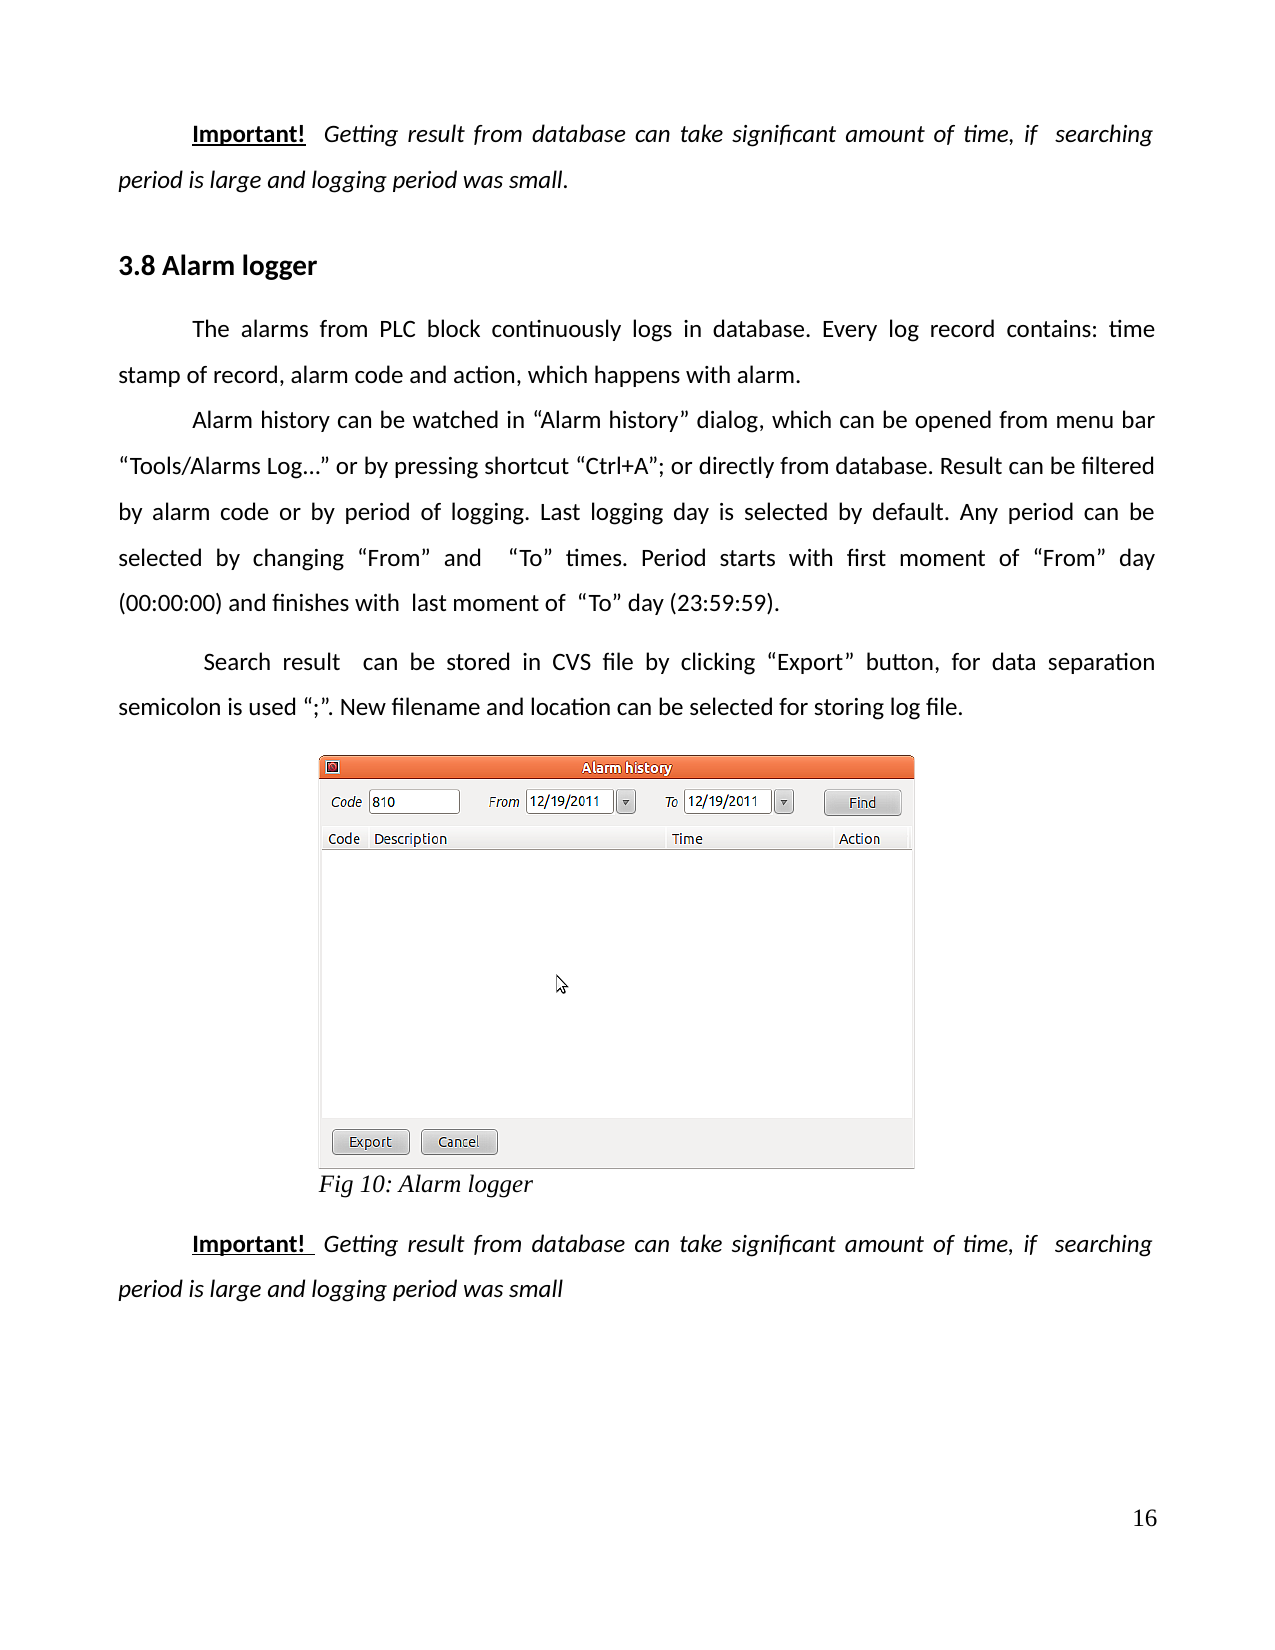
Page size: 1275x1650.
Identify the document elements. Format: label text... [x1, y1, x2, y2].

subtitle 3.8 Alarm logger [118, 247, 1157, 283]
text The alarms from PLC block continuously logs in database. Every log record contains: time stamp of record, alarm code and action, which happens with alarm. [118, 313, 1157, 389]
text Search result can be stored in CVS file by clicking “Export” button, for data separation semicolon is used “;”. New filename and location can be selected for storing log file. [118, 646, 1157, 722]
text Important! Getting result from database can take significant amount of time, if searching period is large and logging period was small. [118, 118, 1157, 194]
text Alarm history can be watched in “Alarm history” dialog, which can be opened from menu bar “Tools/Alarms Log...” or by pressing shortcut “Ctrl+A”; or directly from database. Result can be filtered by alarm code or by period of logging. Last logging day is selected by default. Any period can be selected by changing “From” and “To” times. Period starts with first moment of “From” day (00:00:00) and finishes with last moment of “To” day (23:59:59). [118, 404, 1157, 618]
text Important! Getting result from database can take significant amount of time, if searching period is large and logging period was small [118, 1169, 1157, 1304]
picture [318, 755, 915, 1169]
text Fig 10: Alarm logger [319, 1169, 914, 1197]
